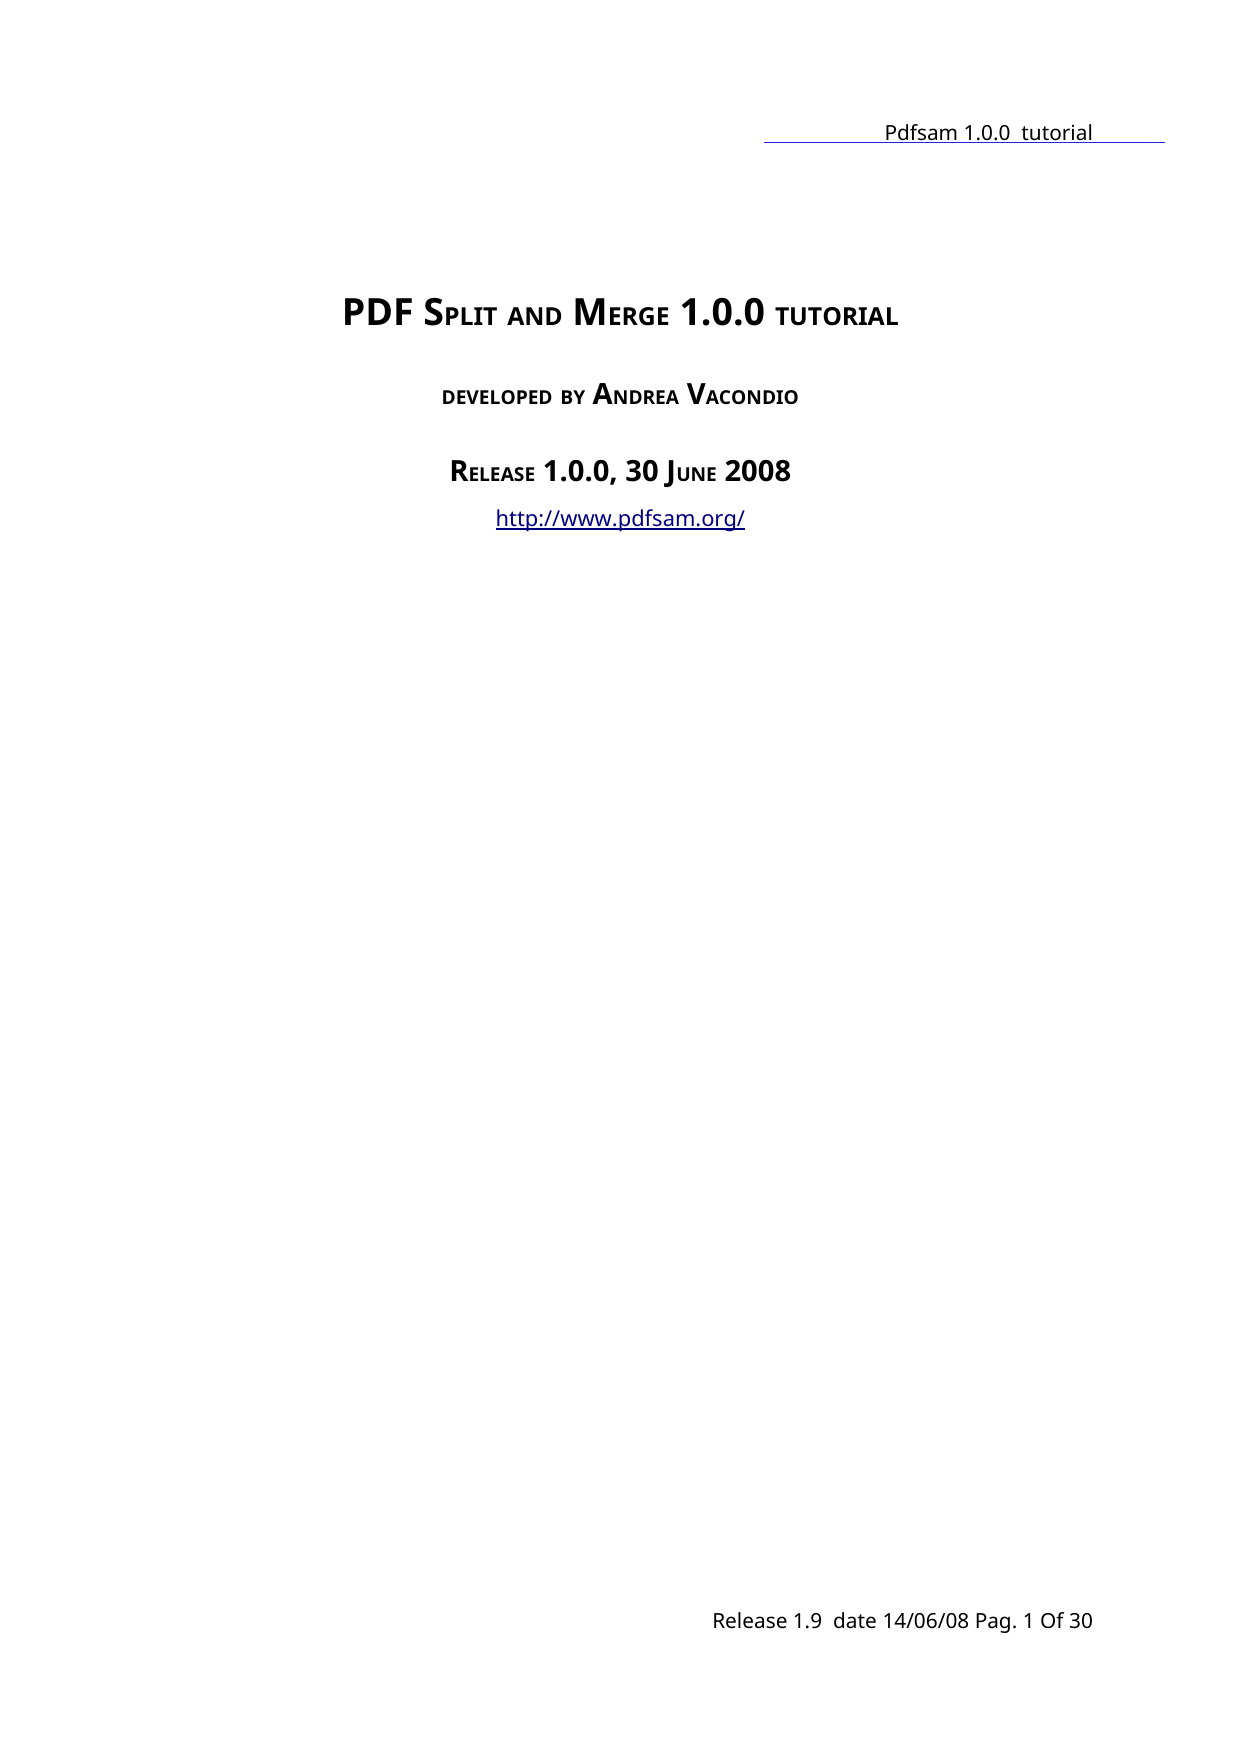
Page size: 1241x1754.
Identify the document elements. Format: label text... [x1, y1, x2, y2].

text PDF Split and Merge 1.0.0 tutorial [148, 285, 1093, 336]
text http://www.pdfsam.org/ [148, 503, 1093, 533]
text developed by Andrea Vacondio [148, 373, 1093, 413]
text Release 1.0.0, 30 June 2008 [148, 451, 1093, 490]
